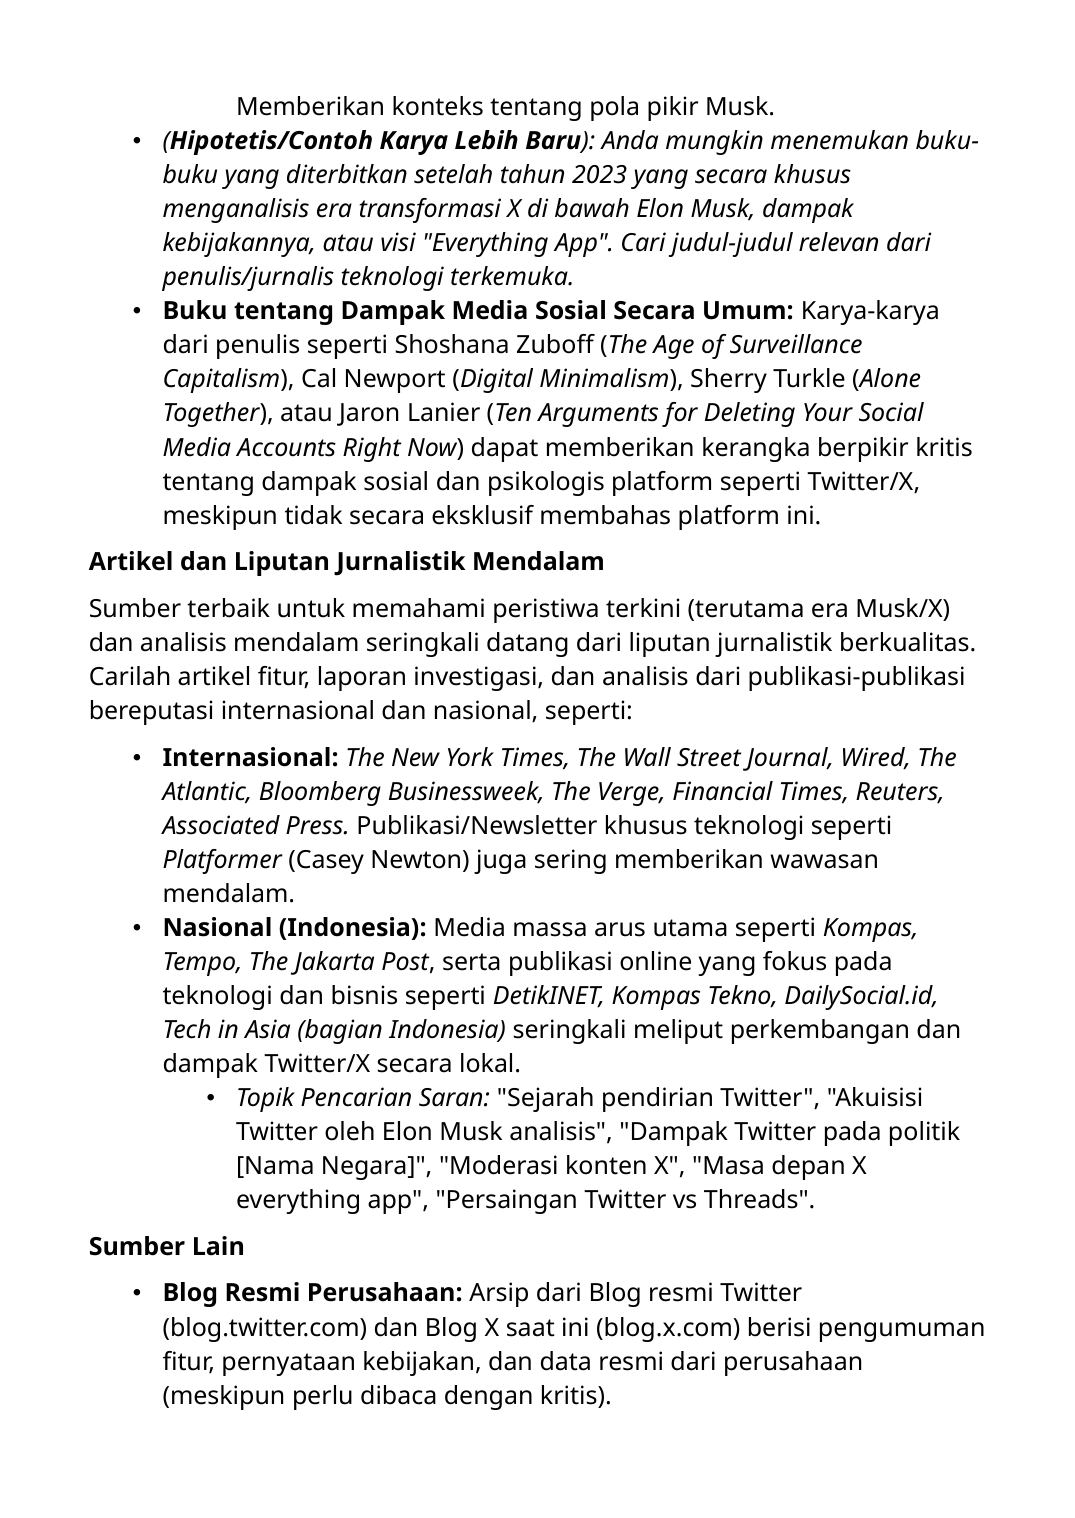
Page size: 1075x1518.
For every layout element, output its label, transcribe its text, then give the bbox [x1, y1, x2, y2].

list Topik Pencarian Saran: "Sejarah pendirian Twitter", "Akuisisi Twitter oleh Elon Musk analisis", "Dampak Twitter pada politik [Nama Negara]", "Moderasi konten X", "Masa depan X everything app", "Persaingan Twitter vs Threads". [206, 1080, 986, 1216]
text Artikel dan Liputan Jurnalistik Mendalam [88, 544, 986, 578]
list Nasional (Indonesia): Media massa arus utama seperti Kompas, Tempo, The Jakarta Post, serta publikasi online yang fokus pada teknologi dan bisnis seperti DetikINET, Kompas Tekno, DailySocial.id, Tech in Asia (bagian Indonesia) seringkali meliput perkembangan dan dampak Twitter/X secara lokal. [133, 909, 986, 1080]
list Blog Resmi Perusahaan: Arsip dari Blog resmi Twitter (blog.twitter.com) dan Blog X saat ini (blog.x.com) berisi pengumuman fitur, pernyataan kebijakan, dan data resmi dari perusahaan (meskipun perlu dibaca dengan kritis). [133, 1275, 986, 1411]
list Buku tentang Dampak Media Sosial Secara Umum: Karya-karya dari penulis seperti Shoshana Zuboff (The Age of Surveillance Capitalism), Cal Newport (Digital Minimalism), Sherry Turkle (Alone Together), atau Jaron Lanier (Ten Arguments for Deleting Your Social Media Accounts Right Now) dapat memberikan kerangka berpikir kritis tentang dampak sosial dan psikologis platform seperti Twitter/X, meskipun tidak secara eksklusif membahas platform ini. [133, 293, 986, 531]
list (Hipotetis/Contoh Karya Lebih Baru): Anda mungkin menemukan buku-buku yang diterbitkan setelah tahun 2023 yang secara khusus menganalisis era transformasi X di bawah Elon Musk, dampak kebijakannya, atau visi "Everything App". Cari judul-judul relevan dari penulis/jurnalis teknologi terkemuka. [133, 123, 986, 293]
text Sumber terbaik untuk memahami peristiwa terkini (terutama era Musk/X) dan analisis mendalam seringkali datang dari liputan jurnalistik berkualitas. Carilah artikel fitur, laporan investigasi, dan analisis dari publikasi-publikasi bereputasi internasional dan nasional, seperti: [88, 590, 986, 727]
list Memberikan konteks tentang pola pikir Musk. [206, 88, 986, 123]
text Sumber Lain [88, 1228, 986, 1263]
list Internasional: The New York Times, The Wall Street Journal, Wired, The Atlantic, Bloomberg Businessweek, The Verge, Financial Times, Reuters, Associated Press. Publikasi/Newsletter khusus teknologi seperti Platformer (Casey Newton) juga sering memberikan wawasan mendalam. [133, 739, 986, 909]
